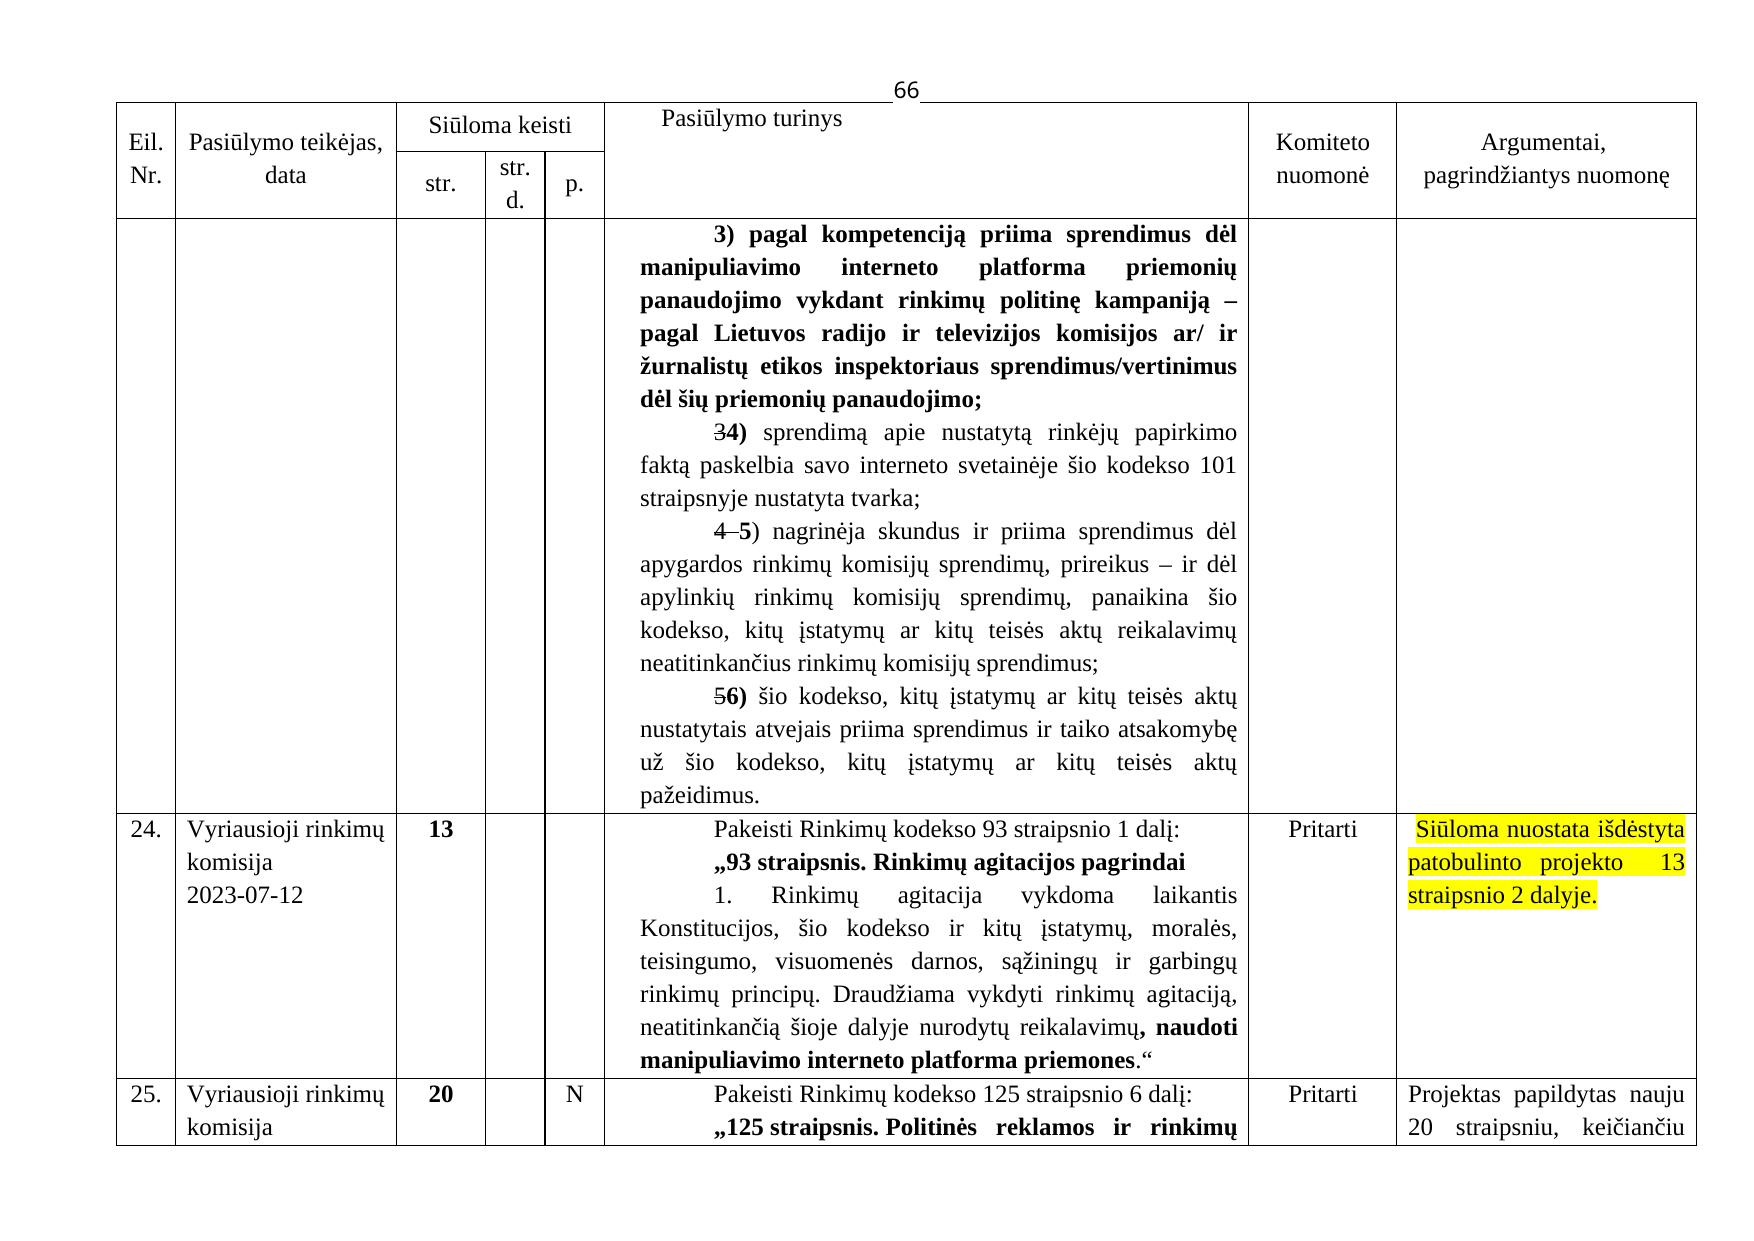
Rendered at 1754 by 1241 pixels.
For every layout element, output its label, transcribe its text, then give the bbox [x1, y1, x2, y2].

table_header Siūloma keisti [397, 103, 604, 151]
table_header [605, 103, 629, 218]
table_cell Siūloma nuostata išdėstyta patobulinto projekto 13 straipsnio 2 dalyje. [1397, 814, 1696, 1078]
table_cell [176, 219, 396, 813]
table_cell Pakeisti Rinkimų kodekso 125 straipsnio 6 dalį: „125 straipsnis. Politinės reklamos ir rinkimų [629, 1079, 1248, 1145]
table_cell [546, 814, 604, 1078]
table_cell [605, 219, 629, 813]
table_cell 13 [397, 814, 485, 1078]
table_cell [486, 1079, 544, 1145]
table_cell [1397, 219, 1696, 813]
table_cell Projektas papildytas nauju 20 straipsniu, keičiančiu [1397, 1079, 1696, 1145]
table_cell str. [397, 152, 485, 218]
table_cell 24. [117, 814, 175, 1078]
table_header Komiteto nuomonė [1249, 103, 1396, 218]
table_cell 3) pagal kompetenciją priima sprendimus dėl manipuliavimo interneto platforma priemonių panaudojimo vykdant rinkimų politinę kampaniją – pagal Lietuvos radijo ir televizijos komisijos ar/ ir žurnalistų etikos inspektoriaus sprendimus/vertinimus dėl šių priemonių panaudojimo; 34) sprendimą apie nustatytą rinkėjų papirkimo faktą paskelbia savo interneto svetainėje šio kodekso 101 straipsnyje nustatyta tvarka; 4 5) nagrinėja skundus ir priima sprendimus dėl apygardos rinkimų komisijų sprendimų, prireikus – ir dėl apylinkių rinkimų komisijų sprendimų, panaikina šio kodekso, kitų įstatymų ar kitų teisės aktų reikalavimų neatitinkančius rinkimų komisijų sprendimus; 56) šio kodekso, kitų įstatymų ar kitų teisės aktų nustatytais atvejais priima sprendimus ir taiko atsakomybę už šio kodekso, kitų įstatymų ar kitų teisės aktų pažeidimus. [629, 219, 1248, 813]
table_header Eil. Nr. [117, 103, 175, 218]
table_cell Pritarti [1249, 814, 1396, 1078]
table_header Pasiūlymo teikėjas, data [176, 103, 396, 218]
table_cell [1249, 219, 1396, 813]
table_cell Vyriausioji rinkimų komisija [176, 1079, 396, 1145]
table_cell Pritarti [1249, 1079, 1396, 1145]
table_header Argumentai, pagrindžiantys nuomonę [1397, 103, 1696, 218]
table_cell [117, 219, 175, 813]
table_cell Pakeisti Rinkimų kodekso 93 straipsnio 1 dalį: „93 straipsnis. Rinkimų agitacijos pagrindai 1. Rinkimų agitacija vykdoma laikantis Konstitucijos, šio kodekso ir kitų įstatymų, moralės, teisingumo, visuomenės darnos, sąžiningų ir garbingų rinkimų principų. Draudžiama vykdyti rinkimų agitaciją, neatitinkančią šioje dalyje nurodytų reikalavimų, naudoti manipuliavimo interneto platforma priemones.“ [629, 814, 1248, 1078]
table_cell [486, 219, 544, 813]
table_header Pasiūlymo turinys [629, 103, 1248, 218]
table_cell [397, 219, 485, 813]
table_cell Vyriausioji rinkimų komisija 2023-07-12 [176, 814, 396, 1078]
table_cell str. d. [486, 152, 544, 218]
table_cell p. [546, 152, 604, 218]
table_cell [546, 219, 604, 813]
table_cell [605, 814, 629, 1078]
table_cell N [546, 1079, 604, 1145]
table_cell 20 [397, 1079, 485, 1145]
table_cell [605, 1079, 629, 1145]
table_cell 25. [117, 1079, 175, 1145]
table_cell [486, 814, 544, 1078]
